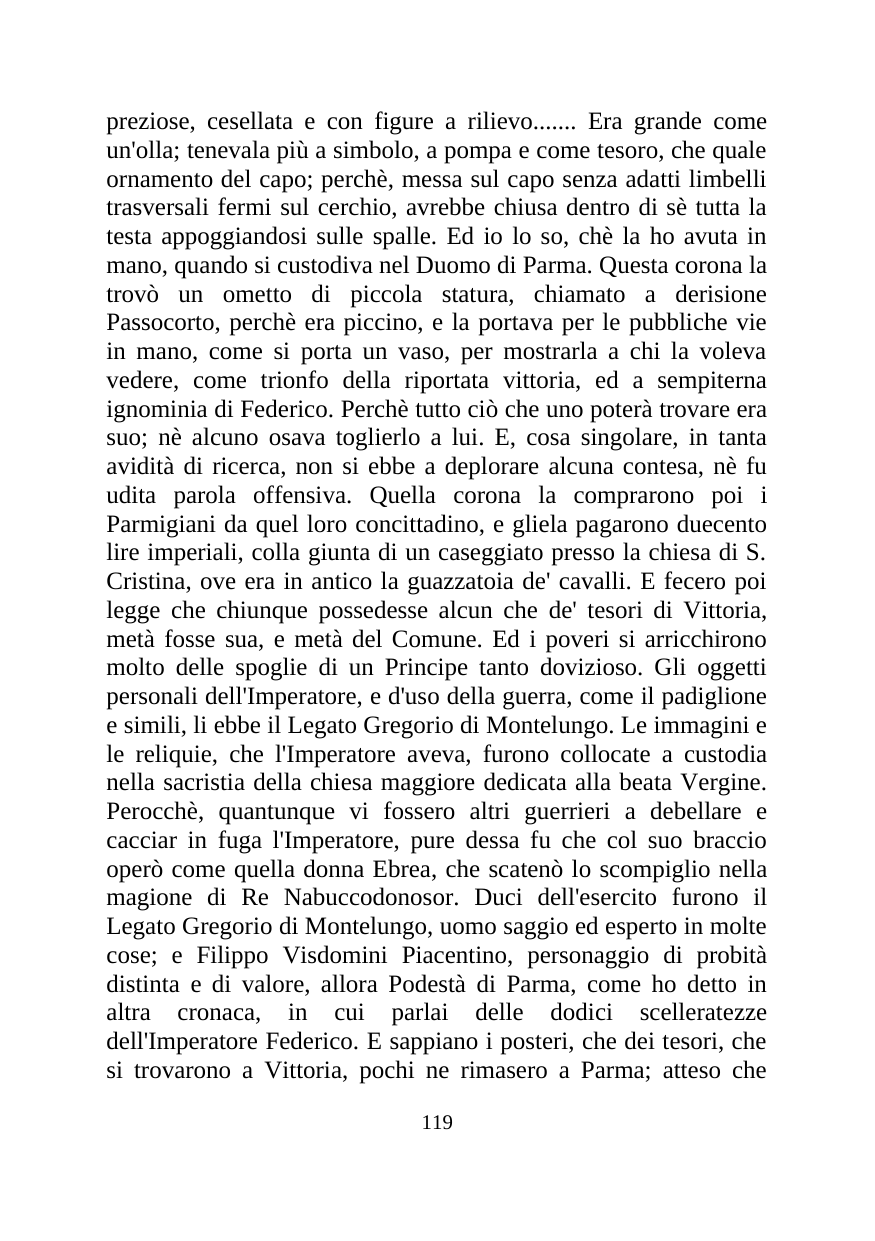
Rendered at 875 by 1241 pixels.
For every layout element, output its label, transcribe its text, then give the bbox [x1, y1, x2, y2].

text preziose, cesellata e con figure a rilievo....... Era grande come un'olla; tenevala più a simbolo, a pompa e come tesoro, che quale ornamento del capo; perchè, messa sul capo senza adatti limbelli trasversali fermi sul cerchio, avrebbe chiusa dentro di sè tutta la testa appoggiandosi sulle spalle. Ed io lo so, chè la ho avuta in mano, quando si custodiva nel Duomo di Parma. Questa corona la trovò un ometto di piccola statura, chiamato a derisione Passocorto, perchè era piccino, e la portava per le pubbliche vie in mano, come si porta un vaso, per mostrarla a chi la voleva vedere, come trionfo della riportata vittoria, ed a sempiterna ignominia di Federico. Perchè tutto ciò che uno poterà trovare era suo; nè alcuno osava toglierlo a lui. E, cosa singolare, in tanta avidità di ricerca, non si ebbe a deplorare alcuna contesa, nè fu udita parola offensiva. Quella corona la comprarono poi i Parmigiani da quel loro concittadino, e gliela pagarono duecento lire imperiali, colla giunta di un caseggiato presso la chiesa di S. Cristina, ove era in antico la guazzatoia de' cavalli. E fecero poi legge che chiunque possedesse alcun che de' tesori di Vittoria, metà fosse sua, e metà del Comune. Ed i poveri si arricchirono molto delle spoglie di un Principe tanto dovizioso. Gli oggetti personali dell'Imperatore, e d'uso della guerra, come il padiglione e simili, li ebbe il Legato Gregorio di Montelungo. Le immagini e le reliquie, che l'Imperatore aveva, furono collocate a custodia nella sacristia della chiesa maggiore dedicata alla beata Vergine. Perocchè, quantunque vi fossero altri guerrieri a debellare e cacciar in fuga l'Imperatore, pure dessa fu che col suo braccio operò come quella donna Ebrea, che scatenò lo scompiglio nella magione di Re Nabuccodonosor. Duci dell'esercito furono il Legato Gregorio di Montelungo, uomo saggio ed esperto in molte cose; e Filippo Visdomini Piacentino, personaggio di probità distinta e di valore, allora Podestà di Parma, come ho detto in altra cronaca, in cui parlai delle dodici scelleratezze dell'Imperatore Federico. E sappiano i posteri, che dei tesori, che si trovarono a Vittoria, pochi ne rimasero a Parma; atteso che [106, 106, 768, 1084]
